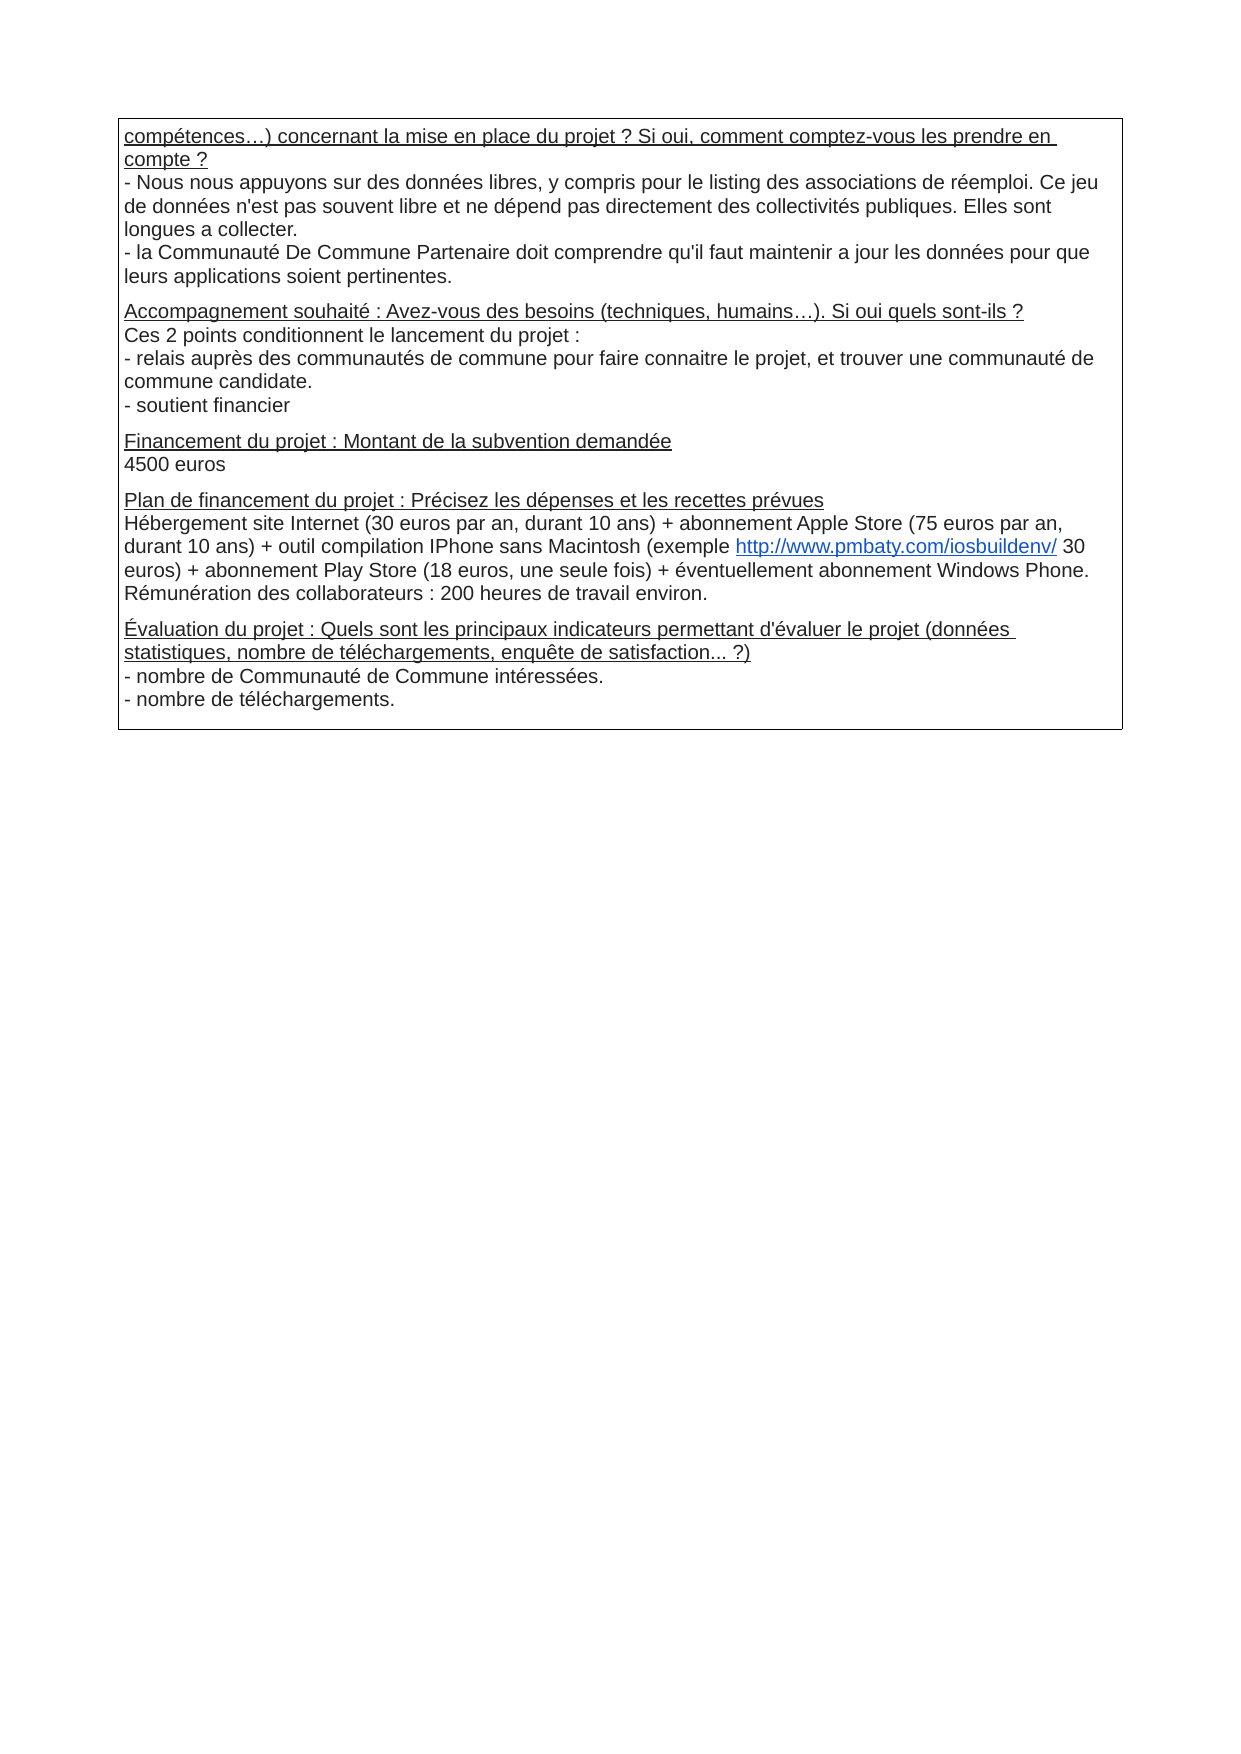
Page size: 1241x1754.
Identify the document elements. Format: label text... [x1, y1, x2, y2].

table_cell compétences…) concernant la mise en place du projet ? Si oui, comment comptez-vous les prendre en compte ? - Nous nous appuyons sur des données libres, y compris pour le listing des associations de réemploi. Ce jeu de données n'est pas souvent libre et ne dépend pas directement des collectivités publiques. Elles sont longues a collecter. - la Communauté De Commune Partenaire doit comprendre qu'il faut maintenir a jour les données pour que leurs applications soient pertinentes. Accompagnement souhaité : Avez-vous des besoins (techniques, humains…). Si oui quels sont-ils ? Ces 2 points conditionnent le lancement du projet : - relais auprès des communautés de commune pour faire connaitre le projet, et trouver une communauté de commune candidate. - soutient financier Financement du projet : Montant de la subvention demandée 4500 euros Plan de financement du projet : Précisez les dépenses et les recettes prévues Hébergement site Internet (30 euros par an, durant 10 ans) + abonnement Apple Store (75 euros par an, durant 10 ans) + outil compilation IPhone sans Macintosh (exemple http://www.pmbaty.com/iosbuildenv/ 30 euros) + abonnement Play Store (18 euros, une seule fois) + éventuellement abonnement Windows Phone. Rémunération des collaborateurs : 200 heures de travail environ. Évaluation du projet : Quels sont les principaux indicateurs permettant d'évaluer le projet (données statistiques, nombre de téléchargements, enquête de satisfaction... ?) - nombre de Communauté de Commune intéressées. - nombre de téléchargements. [119, 119, 1122, 729]
